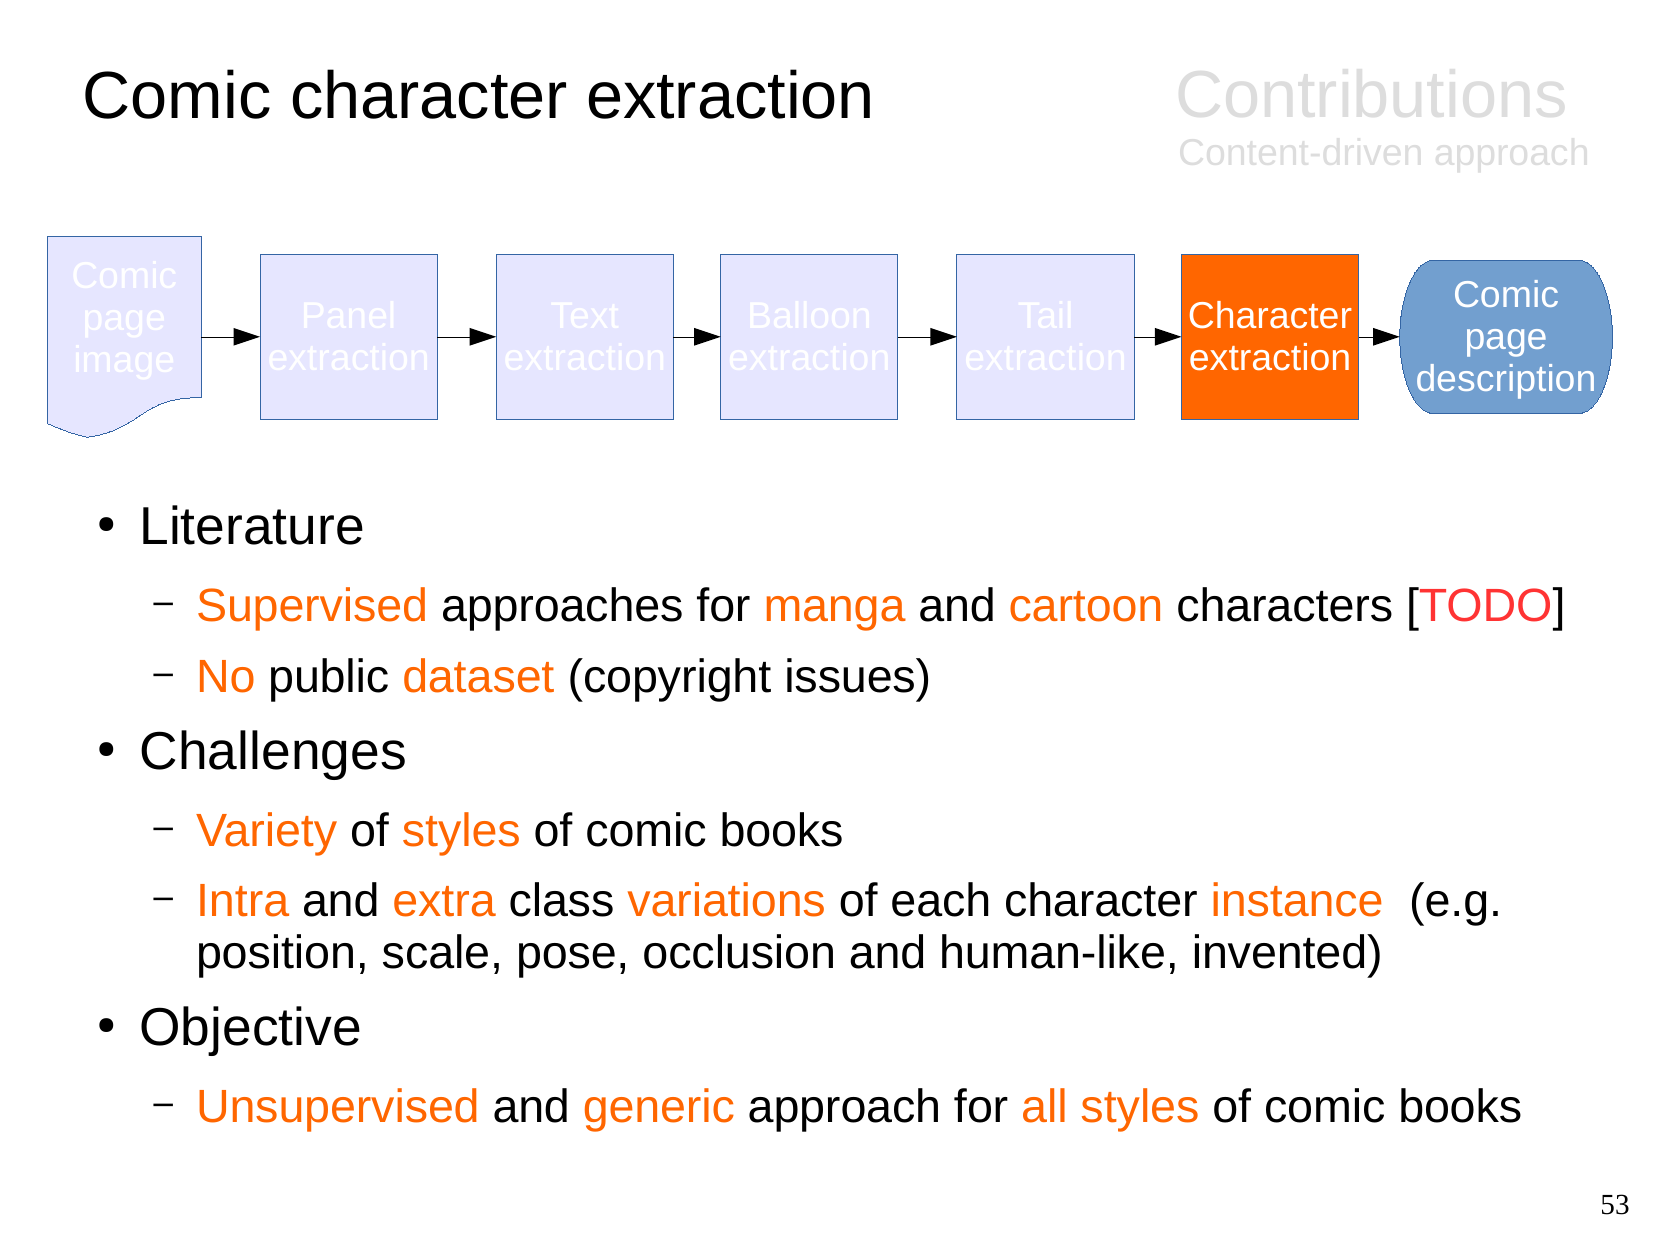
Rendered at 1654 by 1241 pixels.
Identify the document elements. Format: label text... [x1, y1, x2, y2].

text_box Balloon extraction [720, 254, 898, 420]
list Literature Supervised approaches for manga and cartoon characters [TODO] No public dataset (copyright issues) Challenges Variety of styles of comic books Intra and extra class variations of each character instance (e.g. position, scale, pose, occlusion and human-like, invented) Objective Unsupervised and generic approach for all styles of comic books [82, 496, 1571, 1146]
text_box Comic page image [47, 236, 202, 438]
text_box Text extraction [496, 254, 674, 420]
text_box Panel extraction [260, 254, 438, 420]
title Comic character extraction [82, 49, 1571, 142]
text_box Tail extraction [956, 254, 1135, 420]
text_box Comic page description [1399, 260, 1613, 414]
text_box Character extraction [1181, 254, 1359, 420]
